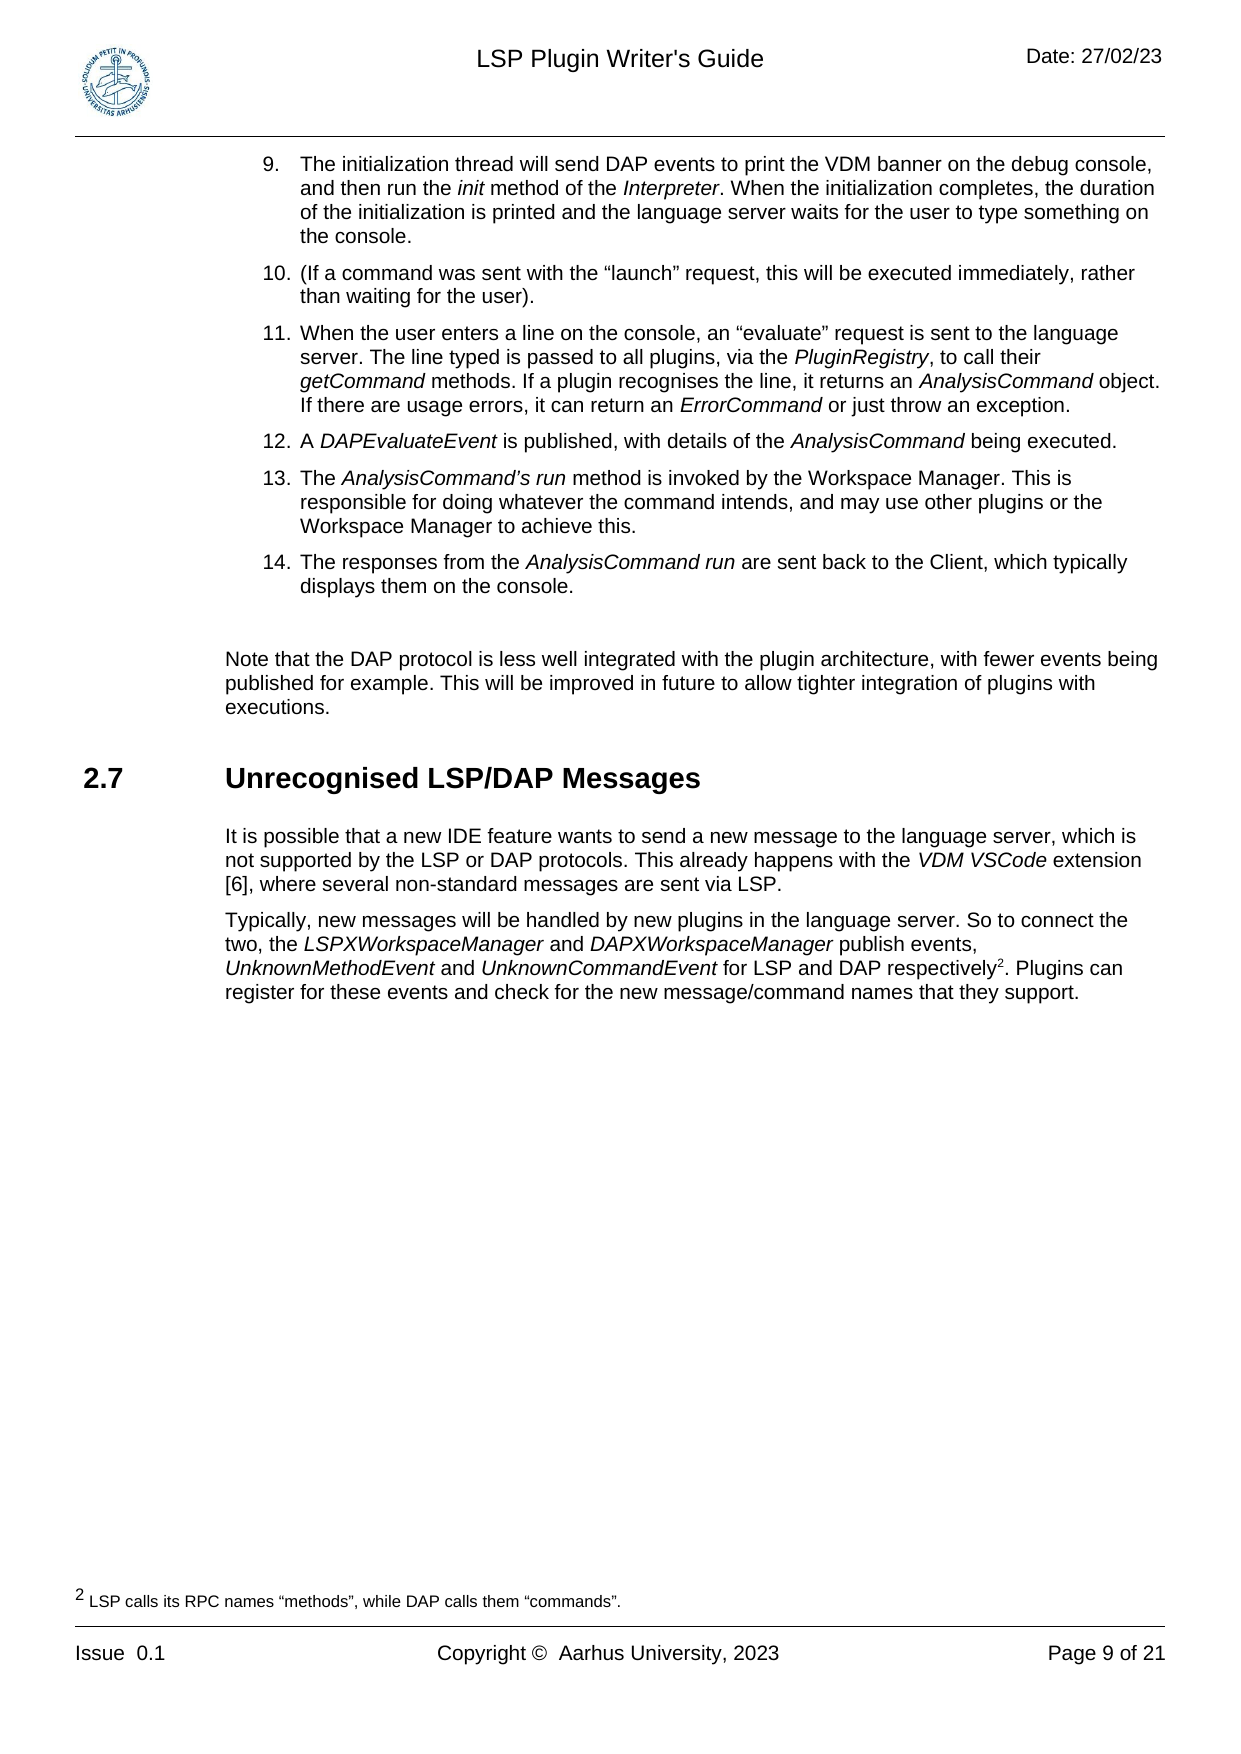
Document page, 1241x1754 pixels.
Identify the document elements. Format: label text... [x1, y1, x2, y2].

list The initialization thread will send DAP events to print the VDM banner on the debug console, and then run the init method of the Interpreter. When the initialization completes, the duration of the initialization is printed and the language server waits for the user to type something on the console. [262, 152, 1165, 248]
list The responses from the AnalysisCommand run are sent back to the Client, which typically displays them on the console. [262, 550, 1165, 598]
list When the user enters a line on the console, an “evaluate” request is sent to the language server. The line typed is passed to all plugins, via the PluginRegistry, to call their getCommand methods. If a plugin recognises the line, it returns an AnalysisCommand object. If there are usage errors, it can return an ErrorCommand or just throw an exception. [262, 321, 1165, 417]
list The AnalysisCommand’s run method is invoked by the Workspace Manager. This is responsible for doing whatever the command intends, and may use other plugins or the Workspace Manager to achieve this. [262, 466, 1165, 538]
text Note that the DAP protocol is less well integrated with the plugin architecture, with fewer events being published for example. This will be improved in future to allow tighter integration of plugins with executions. [225, 647, 1165, 719]
list A DAPEvaluateEvent is published, with details of the AnalysisCommand being executed. [262, 429, 1165, 453]
subtitle Unrecognised LSP/DAP Messages [75, 762, 1165, 794]
text LSP calls its RPC names “methods”, while DAP calls them “commands”. [75, 1592, 1165, 1611]
list (If a command was sent with the “launch” request, this will be executed immediately, rather than waiting for the user). [262, 261, 1165, 309]
text Typically, new messages will be handled by new plugins in the language server. So to connect the two, the LSPXWorkspaceManager and DAPXWorkspaceManager publish events, UnknownMethodEvent and UnknownCommandEvent for LSP and DAP respectively. Plugins can register for these events and check for the new message/command names that they support. [225, 908, 1165, 1004]
picture [78, 44, 153, 120]
text It is possible that a new IDE feature wants to send a new message to the language server, which is not supported by the LSP or DAP protocols. This already happens with the VDM VSCode extension [6], where several non-standard messages are sent via LSP. [225, 824, 1165, 896]
